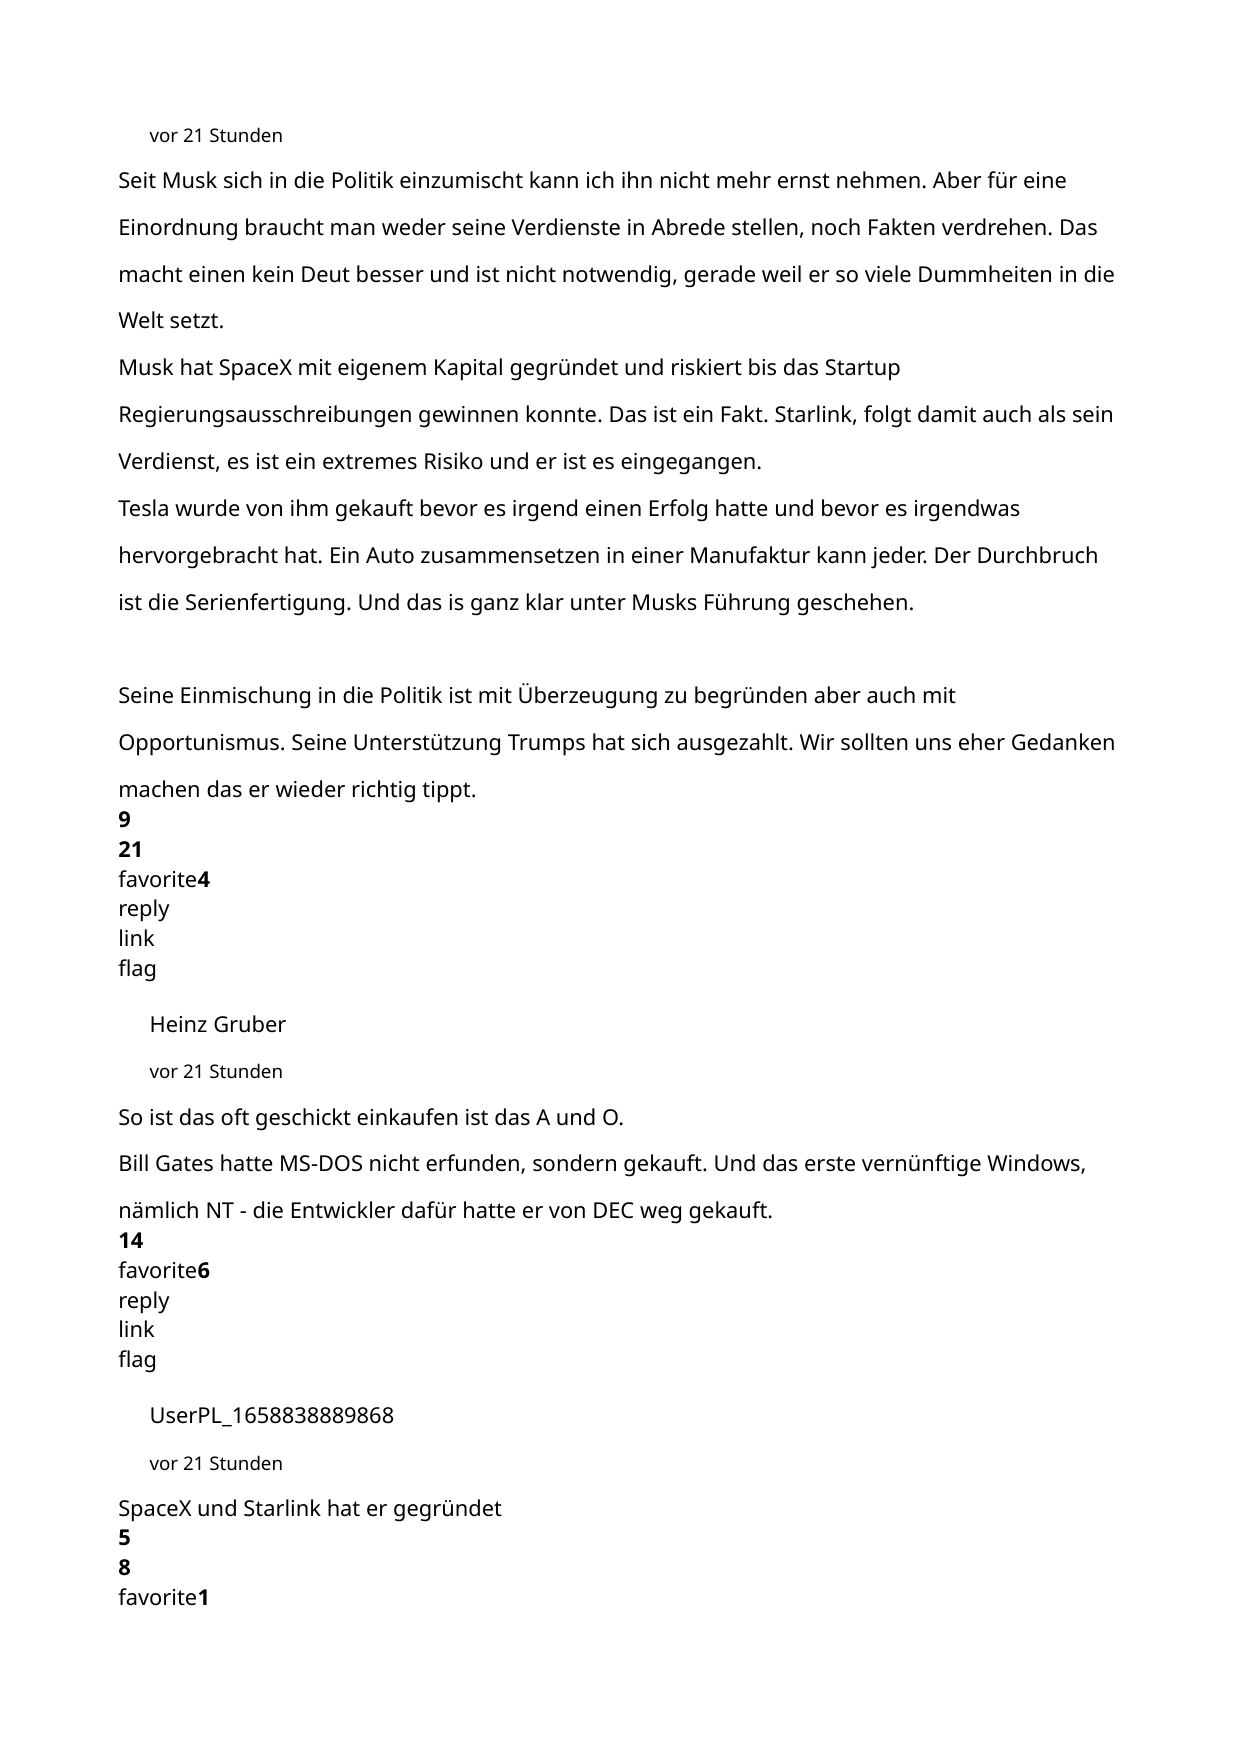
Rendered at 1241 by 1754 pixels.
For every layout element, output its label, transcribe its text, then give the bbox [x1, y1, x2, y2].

text 9 [118, 804, 1122, 834]
text link [118, 923, 1122, 953]
text favorite1 [118, 1582, 1122, 1612]
text vor 21 Stunden [149, 1446, 1122, 1476]
text favorite4 [118, 864, 1122, 893]
text vor 21 Stunden [149, 1055, 1122, 1084]
text 21 [118, 834, 1122, 864]
text reply [118, 893, 1122, 923]
text flag [118, 1344, 1122, 1374]
text 8 [118, 1552, 1122, 1582]
text favorite6 [118, 1255, 1122, 1284]
text 14 [118, 1225, 1122, 1255]
text reply [118, 1284, 1122, 1314]
text UserPL_1658838889868 [149, 1389, 1114, 1430]
text SpaceX und Starlink hat er gegründet [118, 1476, 1122, 1522]
text Seit Musk sich in die Politik einzumischt kann ich ihn nicht mehr ernst nehmen. Aber für eine Einordnung braucht man weder seine Verdienste in Abrede stellen, noch Fakten verdrehen. Das macht einen kein Deut besser und ist nicht notwendig, gerade weil er so viele Dummheiten in die Welt setzt. Musk hat SpaceX mit eigenem Kapital gegründet und riskiert bis das Startup Regierungsausschreibungen gewinnen konnte. Das ist ein Fakt. Starlink, folgt damit auch als sein Verdienst, es ist ein extremes Risiko und er ist es eingegangen. Tesla wurde von ihm gekauft bevor es irgend einen Erfolg hatte und bevor es irgendwas hervorgebracht hat. Ein Auto zusammensetzen in einer Manufaktur kann jeder. Der Durchbruch ist die Serienfertigung. Und das is ganz klar unter Musks Führung geschehen. Seine Einmischung in die Politik ist mit Überzeugung zu begründen aber auch mit Opportunismus. Seine Unterstützung Trumps hat sich ausgezahlt. Wir sollten uns eher Gedanken machen das er wieder richtig tippt. [118, 148, 1122, 804]
text flag [118, 953, 1122, 983]
text So ist das oft geschickt einkaufen ist das A und O. Bill Gates hatte MS-DOS nicht erfunden, sondern gekauft. Und das erste vernünftige Windows, nämlich NT - die Entwickler dafür hatte er von DEC weg gekauft. [118, 1084, 1122, 1225]
text vor 21 Stunden [149, 118, 1122, 148]
text 5 [118, 1522, 1122, 1552]
text link [118, 1314, 1122, 1344]
text Heinz Gruber [149, 998, 1114, 1039]
